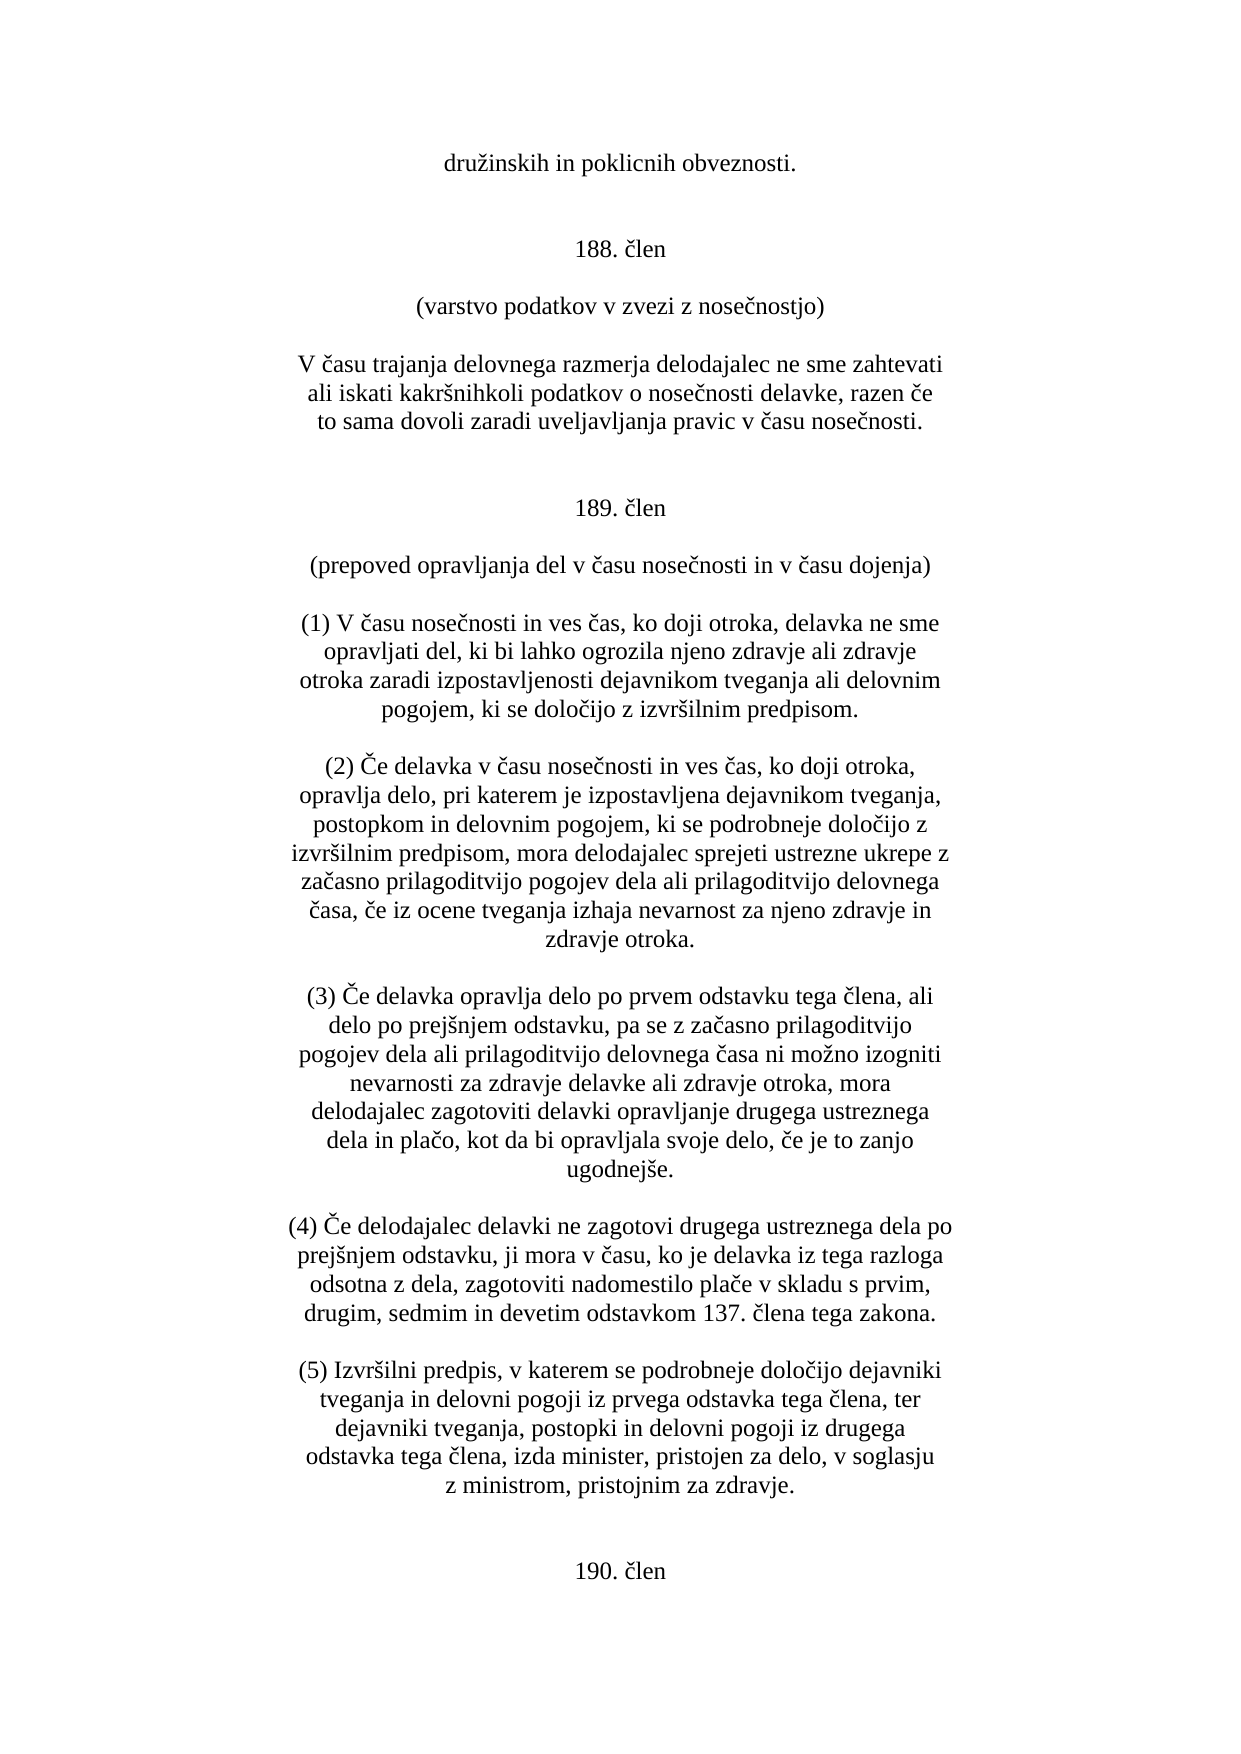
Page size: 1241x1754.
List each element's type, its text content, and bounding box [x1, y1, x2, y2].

table_header družinskih in poklicnih obveznosti. 188. člen (varstvo podatkov v zvezi z nosečnostjo) V času trajanja delovnega razmerja delodajalec ne sme zahtevati ali iskati kakršnihkoli podatkov o nosečnosti delavke, razen če to sama dovoli zaradi uveljavljanja pravic v času nosečnosti. 189. člen (prepoved opravljanja del v času nosečnosti in v času dojenja) (1) V času nosečnosti in ves čas, ko doji otroka, delavka ne sme opravljati del, ki bi lahko ogrozila njeno zdravje ali zdravje otroka zaradi izpostavljenosti dejavnikom tveganja ali delovnim pogojem, ki se določijo z izvršilnim predpisom. (2) Če delavka v času nosečnosti in ves čas, ko doji otroka, opravlja delo, pri katerem je izpostavljena dejavnikom tveganja, postopkom in delovnim pogojem, ki se podrobneje določijo z izvršilnim predpisom, mora delodajalec sprejeti ustrezne ukrepe z začasno prilagoditvijo pogojev dela ali prilagoditvijo delovnega časa, če iz ocene tveganja izhaja nevarnost za njeno zdravje in zdravje otroka. (3) Če delavka opravlja delo po prvem odstavku tega člena, ali delo po prejšnjem odstavku, pa se z začasno prilagoditvijo pogojev dela ali prilagoditvijo delovnega časa ni možno izogniti nevarnosti za zdravje delavke ali zdravje otroka, mora delodajalec zagotoviti delavki opravljanje drugega ustreznega dela in plačo, kot da bi opravljala svoje delo, če je to zanjo ugodnejše. (4) Če delodajalec delavki ne zagotovi drugega ustreznega dela po prejšnjem odstavku, ji mora v času, ko je delavka iz tega razloga odsotna z dela, zagotoviti nadomestilo plače v skladu s prvim, drugim, sedmim in devetim odstavkom 137. člena tega zakona. (5) Izvršilni predpis, v katerem se podrobneje določijo dejavniki tveganja in delovni pogoji iz prvega odstavka tega člena, ter dejavniki tveganja, postopki in delovni pogoji iz drugega odstavka tega člena, izda minister, pristojen za delo, v soglasju z ministrom, pristojnim za zdravje. 190. člen [138, 148, 1102, 1585]
